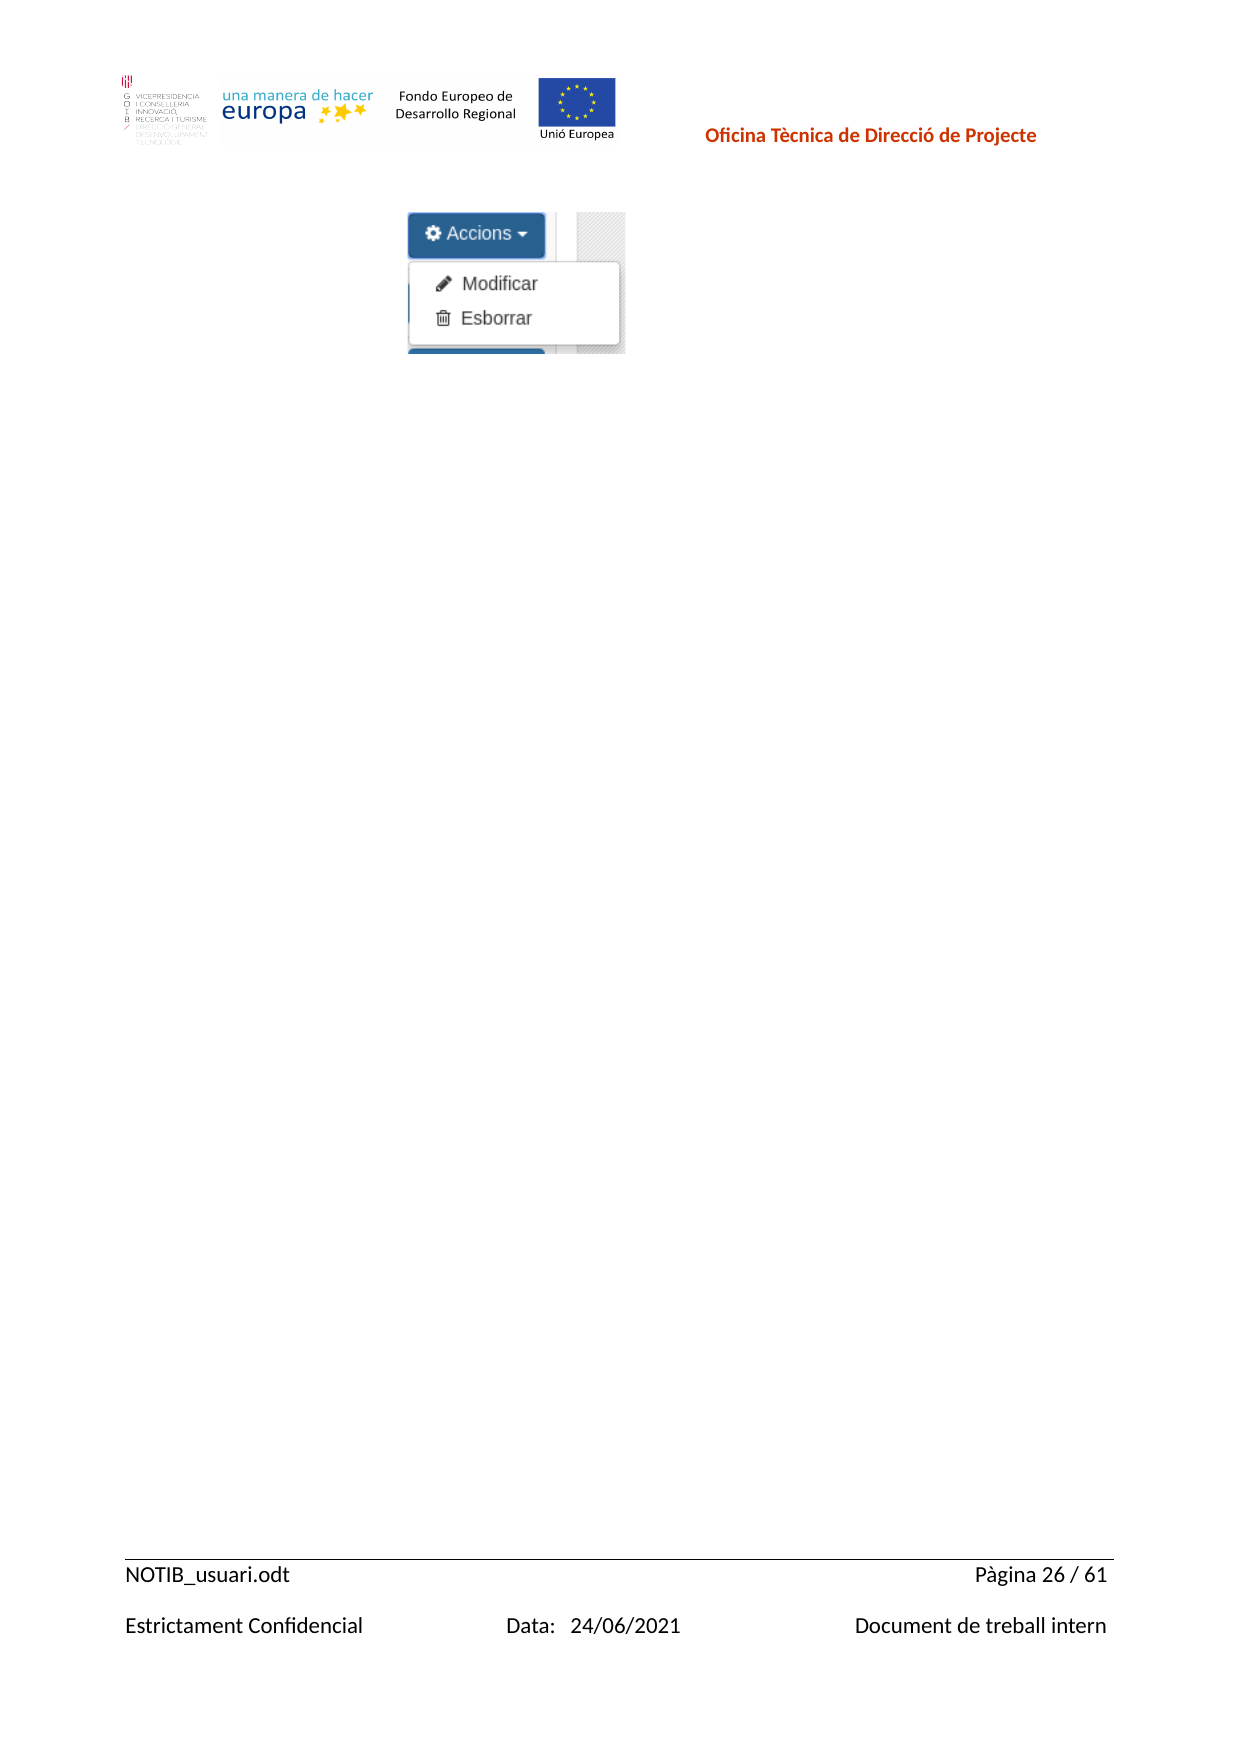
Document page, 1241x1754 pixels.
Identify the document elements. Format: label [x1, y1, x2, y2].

picture [118, 73, 213, 147]
picture [219, 73, 621, 147]
picture [407, 212, 626, 354]
